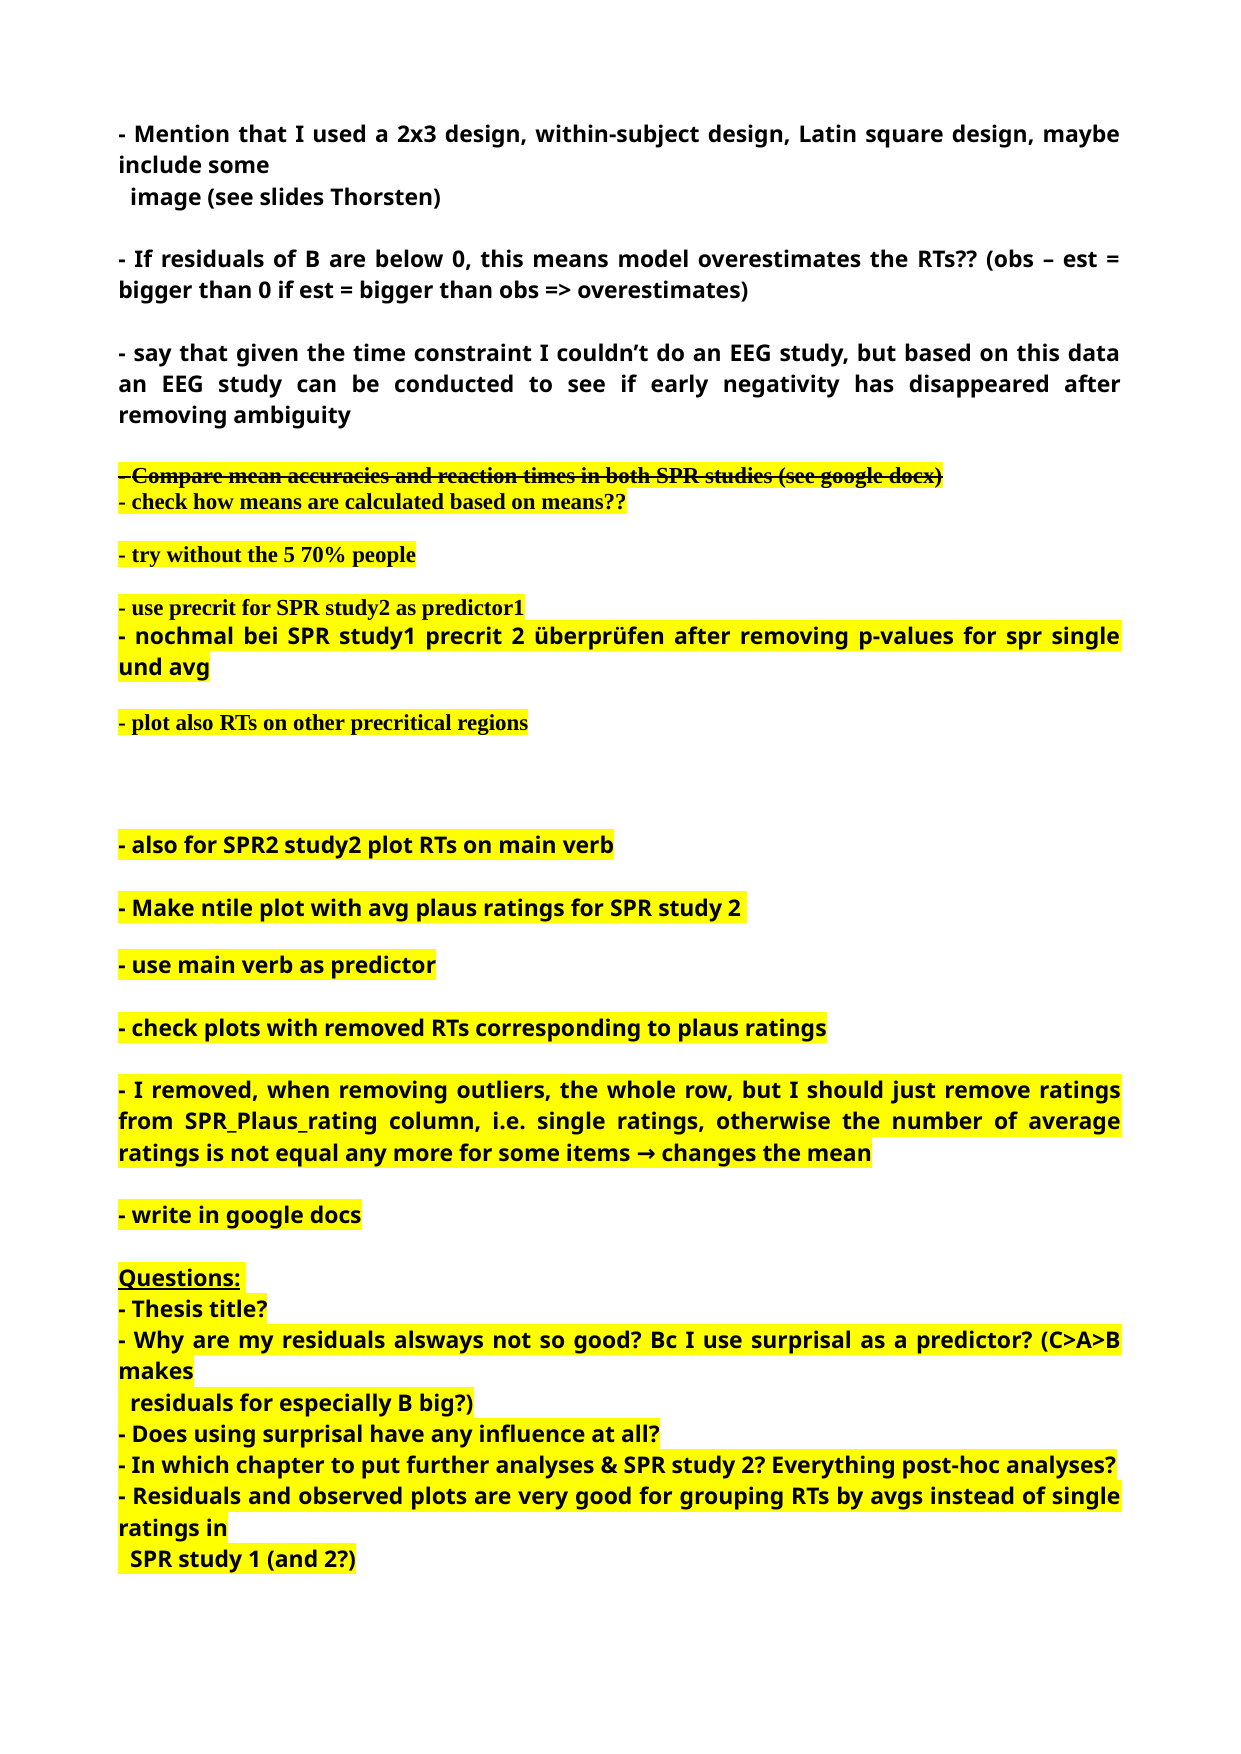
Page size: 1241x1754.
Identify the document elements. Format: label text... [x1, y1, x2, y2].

text - try without the 5 70% people [118, 541, 1122, 567]
text - Make ntile plot with avg plaus ratings for SPR study 2 [118, 891, 1122, 923]
text - Compare mean accuracies and reaction times in both SPR studies (see google docx) [118, 462, 1122, 488]
text - Why are my residuals alsways not so good? Bc I use surprisal as a predictor? (C>A>B makes [118, 1324, 1122, 1387]
text - Residuals and observed plots are very good for grouping RTs by avgs instead of single ratings in [118, 1480, 1122, 1543]
text - check plots with removed RTs corresponding to plaus ratings [118, 1012, 1122, 1043]
text - In which chapter to put further analyses & SPR study 2? Everything post-hoc analyses? [118, 1449, 1122, 1480]
text - plot also RTs on other precritical regions [118, 709, 1122, 735]
text - check how means are calculated based on means?? [118, 488, 1122, 514]
text - use main verb as predictor [118, 949, 1122, 980]
text residuals for especially B big?) [118, 1387, 1122, 1418]
text image (see slides Thorsten) [118, 181, 1122, 212]
text - write in google docs [118, 1199, 1122, 1230]
text Questions: [118, 1262, 1122, 1293]
text - use precrit for SPR study2 as predictor1 [118, 594, 1122, 620]
text - If residuals of B are below 0, this means model overestimates the RTs?? (obs – est = bigger than 0 if est = bigger than obs => overestimates) [118, 243, 1122, 306]
text - Does using surprisal have any influence at all? [118, 1418, 1122, 1449]
text - Mention that I used a 2x3 design, within-subject design, Latin square design, maybe include some [118, 118, 1122, 181]
text - say that given the time constraint I couldn’t do an EEG study, but based on this data an EEG study can be conducted to see if early negativity has disappeared after removing ambiguity [118, 337, 1122, 431]
text - Thesis title? [118, 1293, 1122, 1324]
text - also for SPR2 study2 plot RTs on main verb [118, 829, 1122, 860]
text - I removed, when removing outliers, the whole row, but I should just remove ratings from SPR_Plaus_rating column, i.e. single ratings, otherwise the number of average ratings is not equal any more for some items → changes the mean [118, 1074, 1122, 1168]
text SPR study 1 (and 2?) [118, 1543, 1122, 1574]
text - nochmal bei SPR study1 precrit 2 überprüfen after removing p-values for spr single und avg [118, 620, 1122, 682]
